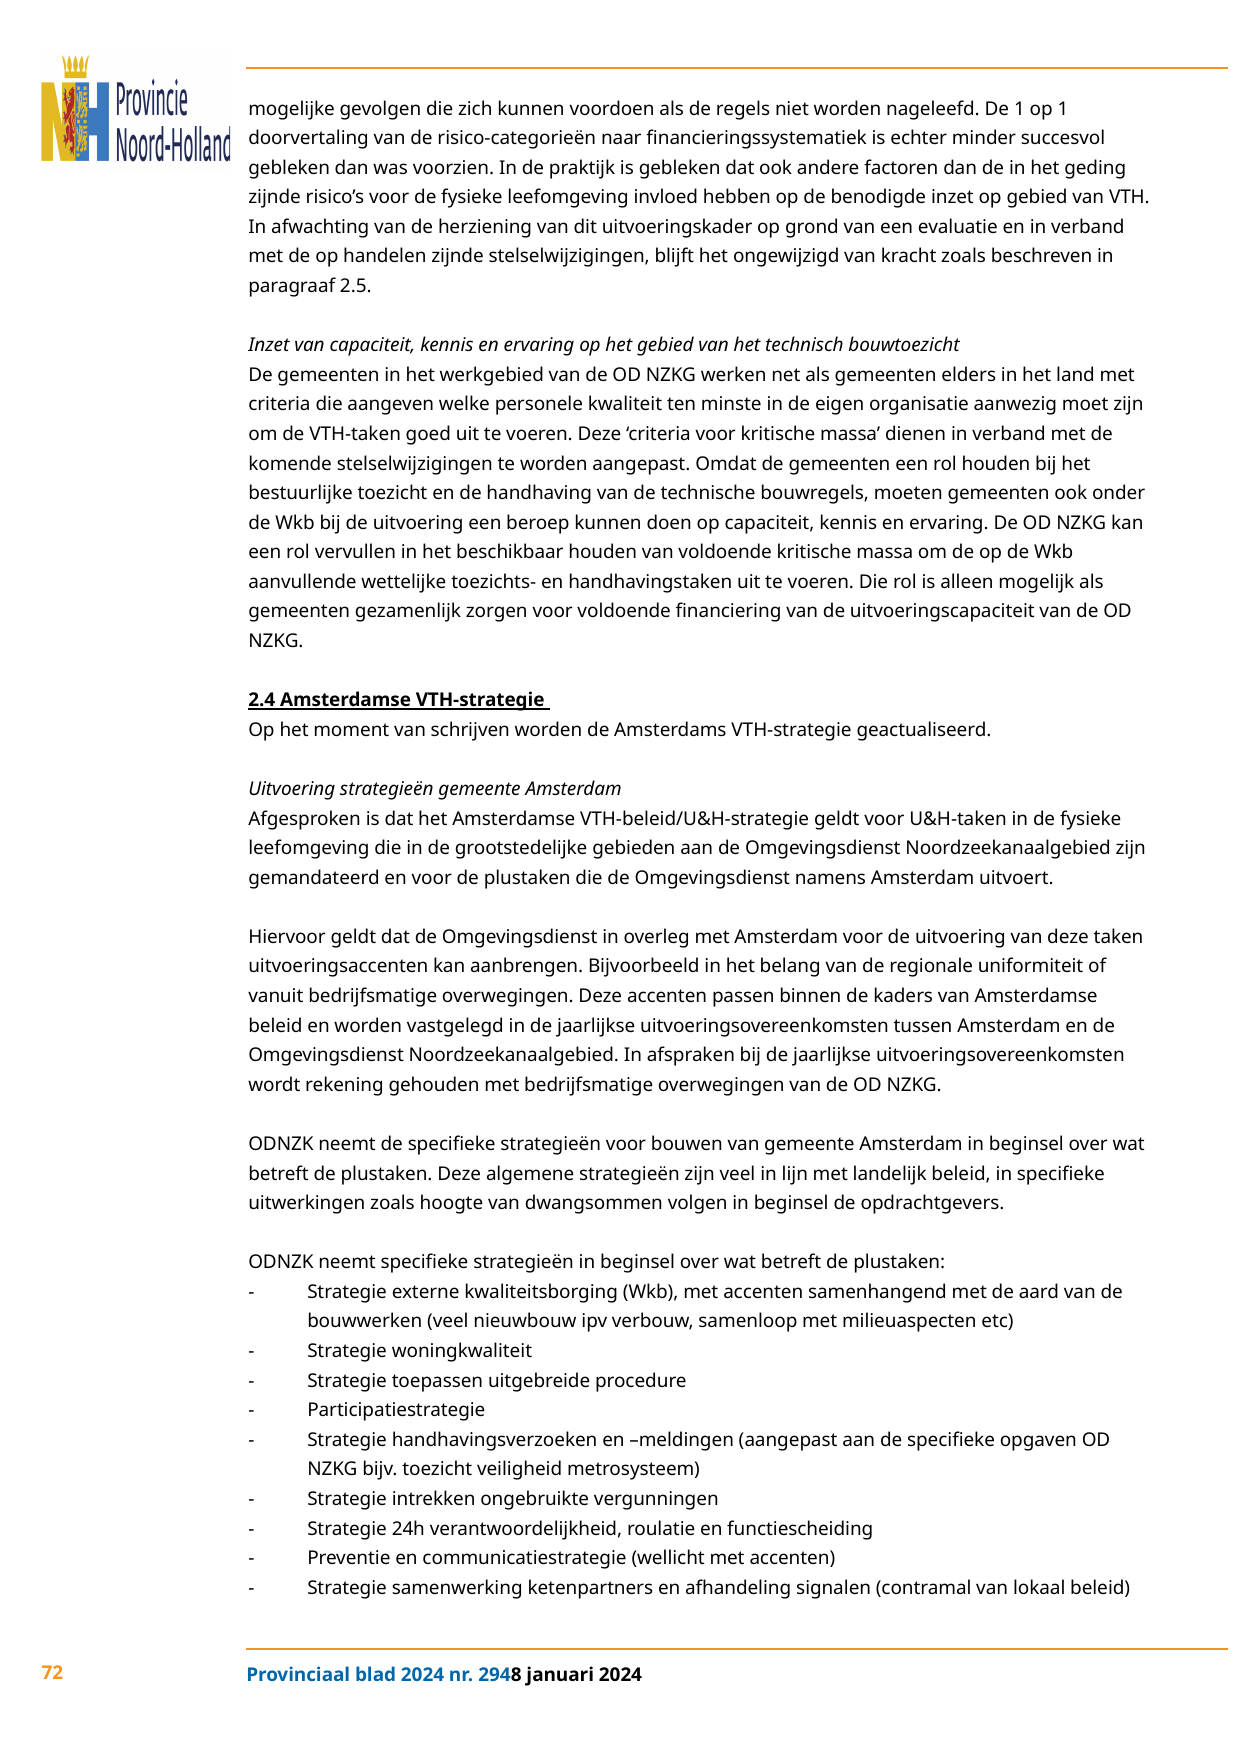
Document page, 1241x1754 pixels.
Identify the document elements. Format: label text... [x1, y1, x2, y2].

list Strategie toepassen uitgebreide procedure [248, 1367, 1152, 1393]
list Strategie woningkwaliteit [248, 1337, 1152, 1363]
text Op het moment van schrijven worden de Amsterdams VTH-strategie geactualiseerd. [248, 716, 1152, 742]
list Strategie samenwerking ketenpartners en afhandeling signalen (contramal van lokaal beleid) [248, 1574, 1152, 1600]
text Hiervoor geldt dat de Omgevingsdienst in overleg met Amsterdam voor de uitvoering van deze taken uitvoeringsaccenten kan aanbrengen. Bijvoorbeeld in het belang van de regionale uniformiteit of vanuit bedrijfsmatige overwegingen. Deze accenten passen binnen de kaders van Amsterdamse beleid en worden vastgelegd in de jaarlijkse uitvoeringsovereenkomsten tussen Amsterdam en de Omgevingsdienst Noordzeekanaalgebied. In afspraken bij de jaarlijkse uitvoeringsovereenkomsten wordt rekening gehouden met bedrijfsmatige overwegingen van de OD NZKG. [248, 923, 1152, 1097]
list Preventie en communicatiestrategie (wellicht met accenten) [248, 1544, 1152, 1570]
text mogelijke gevolgen die zich kunnen voordoen als de regels niet worden nageleefd. De 1 op 1 doorvertaling van de risico-categorieën naar financieringssystematiek is echter minder succesvol gebleken dan was voorzien. In de praktijk is gebleken dat ook andere factoren dan de in het geding zijnde risico’s voor de fysieke leefomgeving invloed hebben op de benodigde inzet op gebied van VTH. In afwachting van de herziening van dit uitvoeringskader op grond van een evaluatie en in verband met de op handelen zijnde stelselwijzigingen, blijft het ongewijzigd van kracht zoals beschreven in paragraaf 2.5. [248, 95, 1152, 298]
text ODNZK neemt specifieke strategieën in beginsel over wat betreft de plustaken: [248, 1248, 1152, 1274]
text Uitvoering strategieën gemeente Amsterdam [248, 775, 1152, 801]
list Strategie intrekken ongebruikte vergunningen [248, 1485, 1152, 1511]
list Strategie externe kwaliteitsborging (Wkb), met accenten samenhangend met de aard van de bouwwerken (veel nieuwbouw ipv verbouw, samenloop met milieuaspecten etc) [248, 1278, 1152, 1333]
text Inzet van capaciteit, kennis en ervaring op het gebied van het technisch bouwtoezicht [248, 331, 1152, 357]
picture [41, 47, 231, 172]
list Strategie 24h verantwoordelijkheid, roulatie en functiescheiding [248, 1515, 1152, 1541]
text Afgesproken is dat het Amsterdamse VTH-beleid/U&H-strategie geldt voor U&H-taken in de fysieke leefomgeving die in de grootstedelijke gebieden aan de Omgevingsdienst Noordzeekanaalgebied zijn gemandateerd en voor de plustaken die de Omgevingsdienst namens Amsterdam uitvoert. [248, 805, 1152, 890]
text ODNZK neemt de specifieke strategieën voor bouwen van gemeente Amsterdam in beginsel over wat betreft de plustaken. Deze algemene strategieën zijn veel in lijn met landelijk beleid, in specifieke uitwerkingen zoals hoogte van dwangsommen volgen in beginsel de opdrachtgevers. [248, 1130, 1152, 1215]
list Strategie handhavingsverzoeken en –meldingen (aangepast aan de specifieke opgaven OD NZKG bijv. toezicht veiligheid metrosysteem) [248, 1426, 1152, 1481]
text De gemeenten in het werkgebied van de OD NZKG werken net als gemeenten elders in het land met criteria die aangeven welke personele kwaliteit ten minste in de eigen organisatie aanwezig moet zijn om de VTH-taken goed uit te voeren. Deze ‘criteria voor kritische massa’ dienen in verband met de komende stelselwijzigingen te worden aangepast. Omdat de gemeenten een rol houden bij het bestuurlijke toezicht en de handhaving van de technische bouwregels, moeten gemeenten ook onder de Wkb bij de uitvoering een beroep kunnen doen op capaciteit, kennis en ervaring. De OD NZKG kan een rol vervullen in het beschikbaar houden van voldoende kritische massa om de op de Wkb aanvullende wettelijke toezichts- en handhavingstaken uit te voeren. Die rol is alleen mogelijk als gemeenten gezamenlijk zorgen voor voldoende financiering van de uitvoeringscapaciteit van de OD NZKG. [248, 361, 1152, 653]
list Participatiestrategie [248, 1396, 1152, 1422]
text 2.4 Amsterdamse VTH-strategie [248, 686, 1152, 712]
